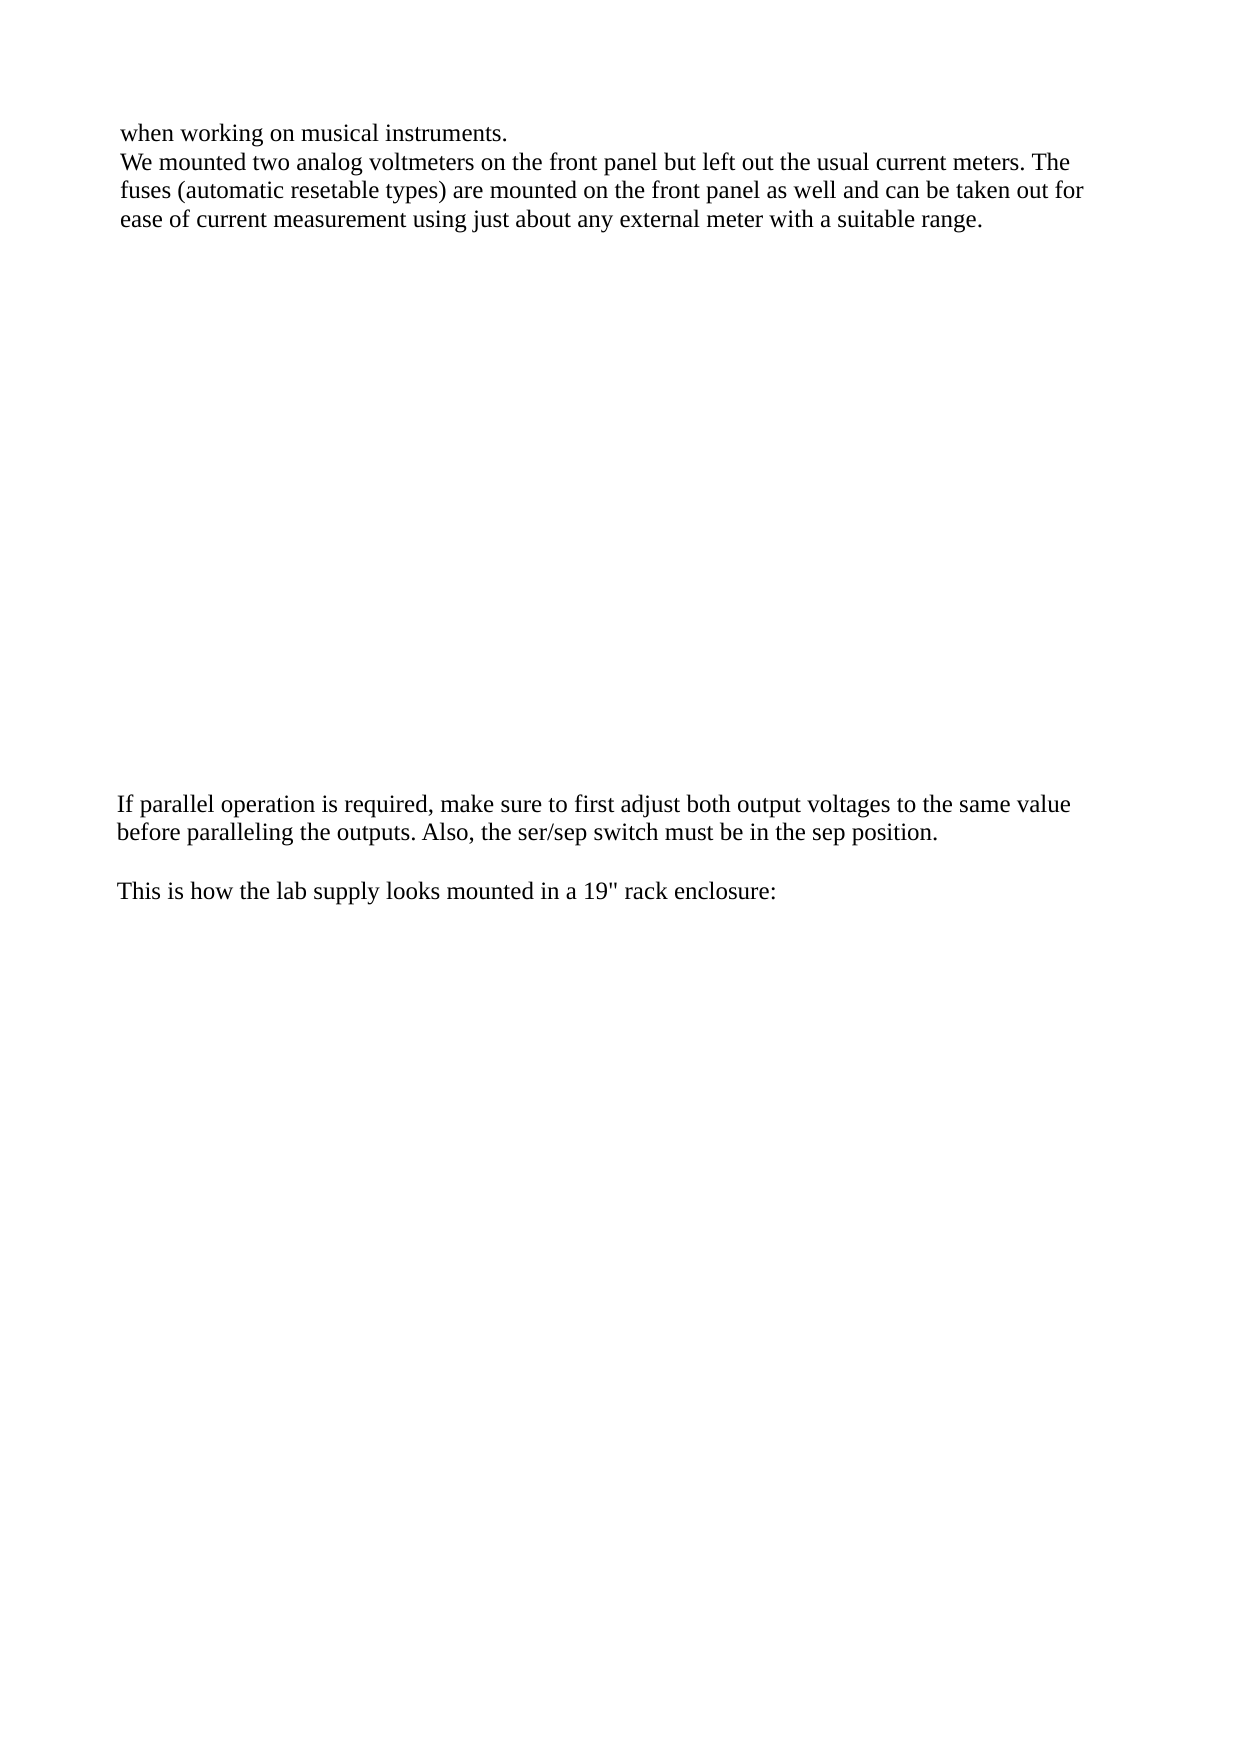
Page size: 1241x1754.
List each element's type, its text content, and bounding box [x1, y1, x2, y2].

text This is how the lab supply looks mounted in a 19" rack enclosure: [117, 876, 1088, 904]
text If parallel operation is required, make sure to first adjust both output voltages to the same value before paralleling the outputs. Also, the ser/sep switch must be in the sep position. [117, 789, 1092, 846]
text when working on musical instruments. We mounted two analog voltmeters on the front panel but left out the usual current meters. The fuses (automatic resetable types) are mounted on the front panel as well and can be taken out for ease of current measurement using just about any external meter with a suitable range. [120, 118, 1088, 233]
